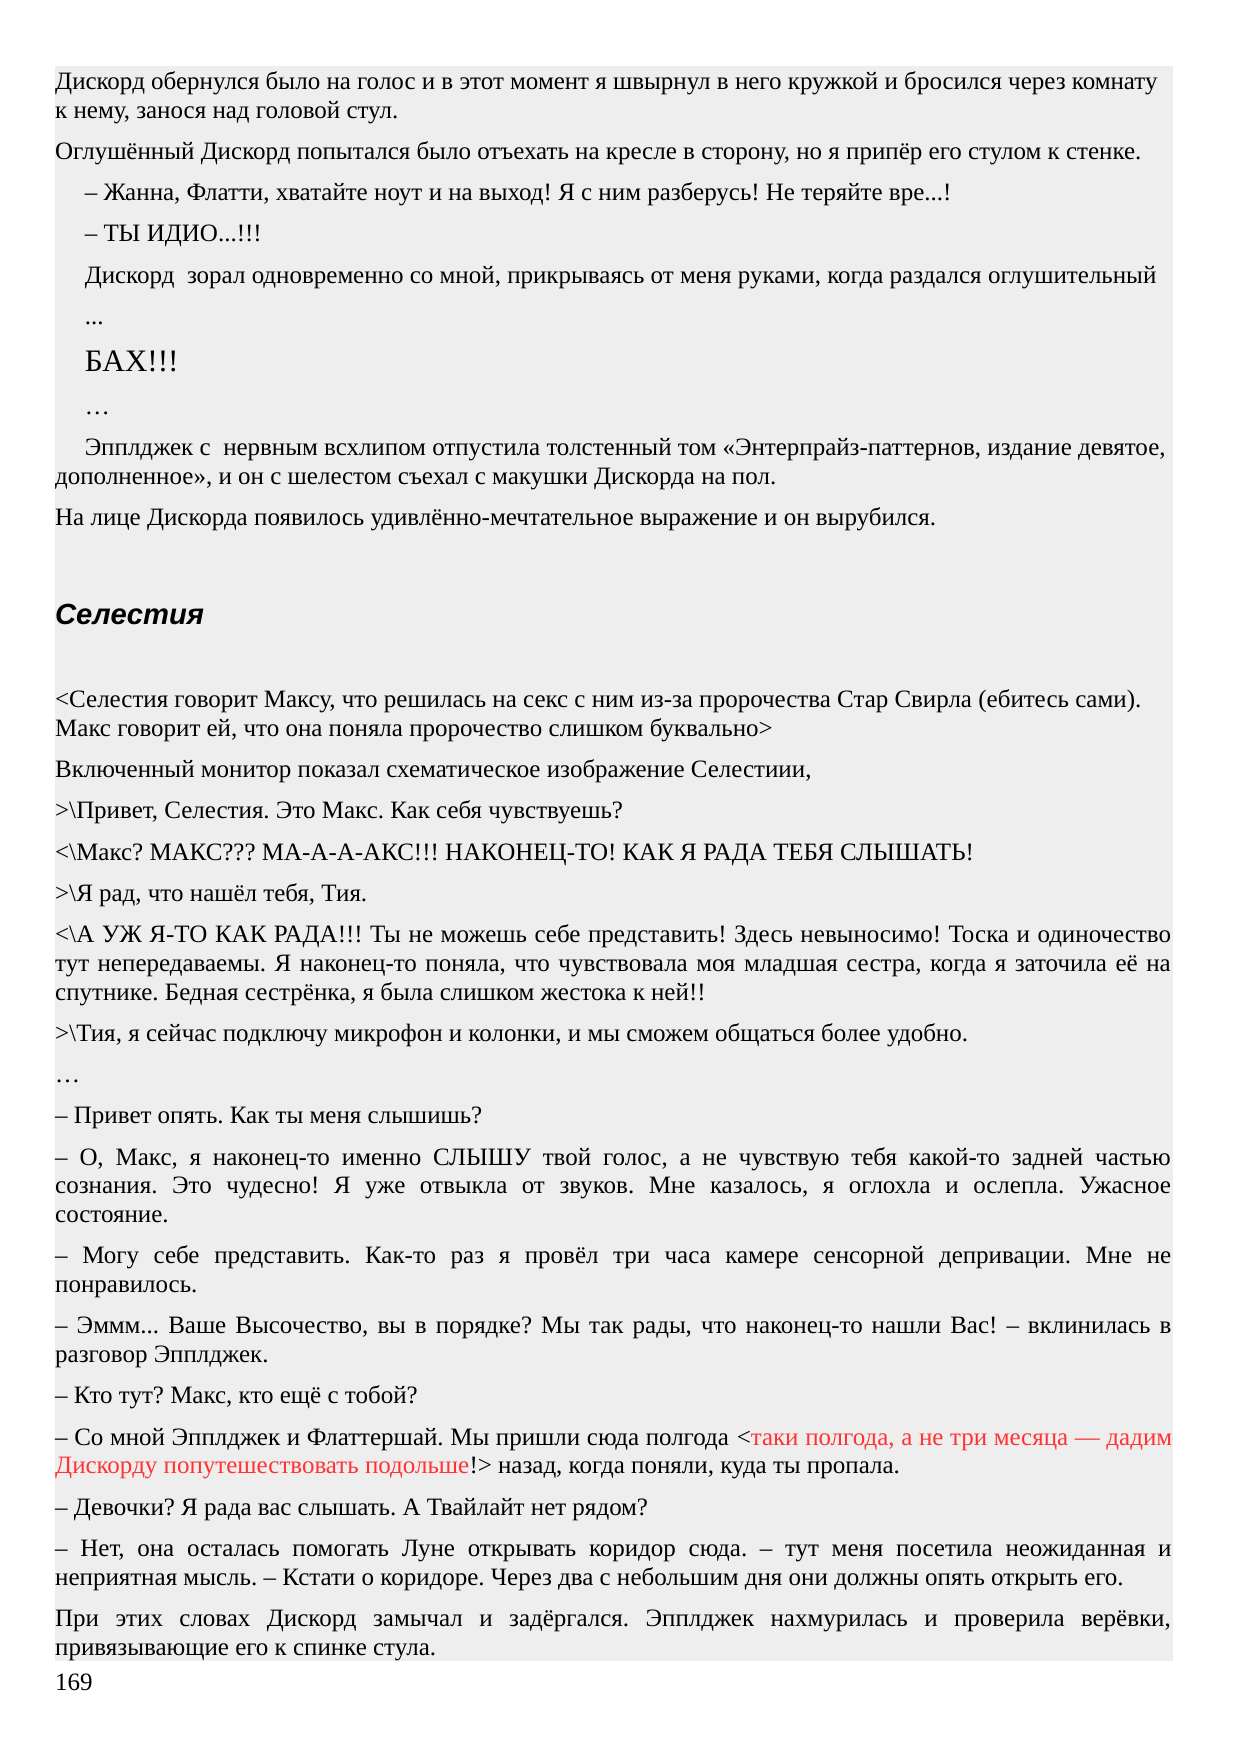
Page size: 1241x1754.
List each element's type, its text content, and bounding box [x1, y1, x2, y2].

text … [55, 391, 1173, 419]
subtitle Селестия [55, 597, 1173, 631]
text Эпплджек с нервным всхлипом отпустила толстенный том «Энтерпрайз-паттернов, издание девятое, дополненное», и он с шелестом съехал с макушки Дискорда на пол. [55, 432, 1173, 489]
list Дискорд обернулся было на голос и в этот момент я швырнул в него кружкой и бросился через комнату к нему, занося над головой стул. [55, 66, 1173, 123]
text <\А УЖ Я-ТО КАК РАДА!!! Ты не можешь себе представить! Здесь невыносимо! Тоска и одиночество тут непередаваемы. Я наконец-то поняла, что чувствовала моя младшая сестра, когда я заточила её на спутнике. Бедная сестрёнка, я была слишком жестока к ней!! [55, 919, 1173, 1006]
text – Могу себе представить. Как-то раз я провёл три часа камере сенсорной депривации. Мне не понравилось. [55, 1241, 1173, 1298]
text – Кто тут? Макс, кто ещё с тобой? [55, 1381, 1173, 1409]
text <\Макс? МАКС??? МА-А-А-АКС!!! НАКОНЕЦ-ТО! КАК Я РАДА ТЕБЯ СЛЫШАТЬ! [55, 837, 1173, 866]
text Включенный монитор показал схематическое изображение Селестиии, [55, 754, 1173, 783]
text – Со мной Эпплджек и Флаттершай. Мы пришли сюда полгода <таки полгода, а не три месяца — дадим Дискорду попутешествовать подольше!> назад, когда поняли, куда ты пропала. [55, 1422, 1173, 1479]
text Оглушённый Дискорд попытался было отъехать на кресле в сторону, но я припёр его стулом к стенке. [55, 136, 1173, 165]
text Дискорд зорал одновременно со мной, прикрываясь от меня руками, когда раздался оглушительный [55, 260, 1173, 288]
text >\Тия, я сейчас подключу микрофон и колонки, и мы сможем общаться более удобно. [55, 1018, 1173, 1047]
text – Привет опять. Как ты меня слышишь? [55, 1101, 1173, 1129]
text На лице Дискорда появилось удивлённо-мечтательное выражение и он вырубился. [55, 502, 1173, 531]
text – Эммм... Ваше Высочество, вы в порядке? Мы так рады, что наконец-то нашли Вас! – вклинилась в разговор Эпплджек. [55, 1311, 1173, 1368]
text – Жанна, Флатти, хватайте ноут и на выход! Я с ним разберусь! Не теряйте вре...! [55, 177, 1173, 206]
text <Селестия говорит Максу, что решилась на секс с ним из-за пророчества Стар Свирла (ебитесь сами). Макс говорит ей, что она поняла пророчество слишком буквально> [55, 684, 1173, 742]
text >\Я рад, что нашёл тебя, Тия. [55, 878, 1173, 907]
text – Нет, она осталась помогать Луне открывать коридор сюда. – тут меня посетила неожиданная и неприятная мысль. – Кстати о коридоре. Через два с небольшим дня они должны опять открыть его. [55, 1533, 1173, 1591]
text При этих словах Дискорд замычал и задёргался. Эпплджек нахмурилась и проверила верёвки, привязывающие его к спинке стула. [55, 1603, 1173, 1661]
text – О, Макс, я наконец-то именно СЛЫШУ твой голос, а не чувствую тебя какой-то задней частью сознания. Это чудесно! Я уже отвыкла от звуков. Мне казалось, я оглохла и ослепла. Ужасное состояние. [55, 1142, 1173, 1228]
text >\Привет, Селестия. Это Макс. Как себя чувствуешь? [55, 796, 1173, 824]
text – ТЫ ИДИО...!!! [55, 218, 1173, 247]
text – Девочки? Я рада вас слышать. А Твайлайт нет рядом? [55, 1492, 1173, 1521]
text … [55, 1059, 1173, 1088]
text БАХ!!! [55, 342, 1173, 378]
text ... [55, 301, 1173, 330]
